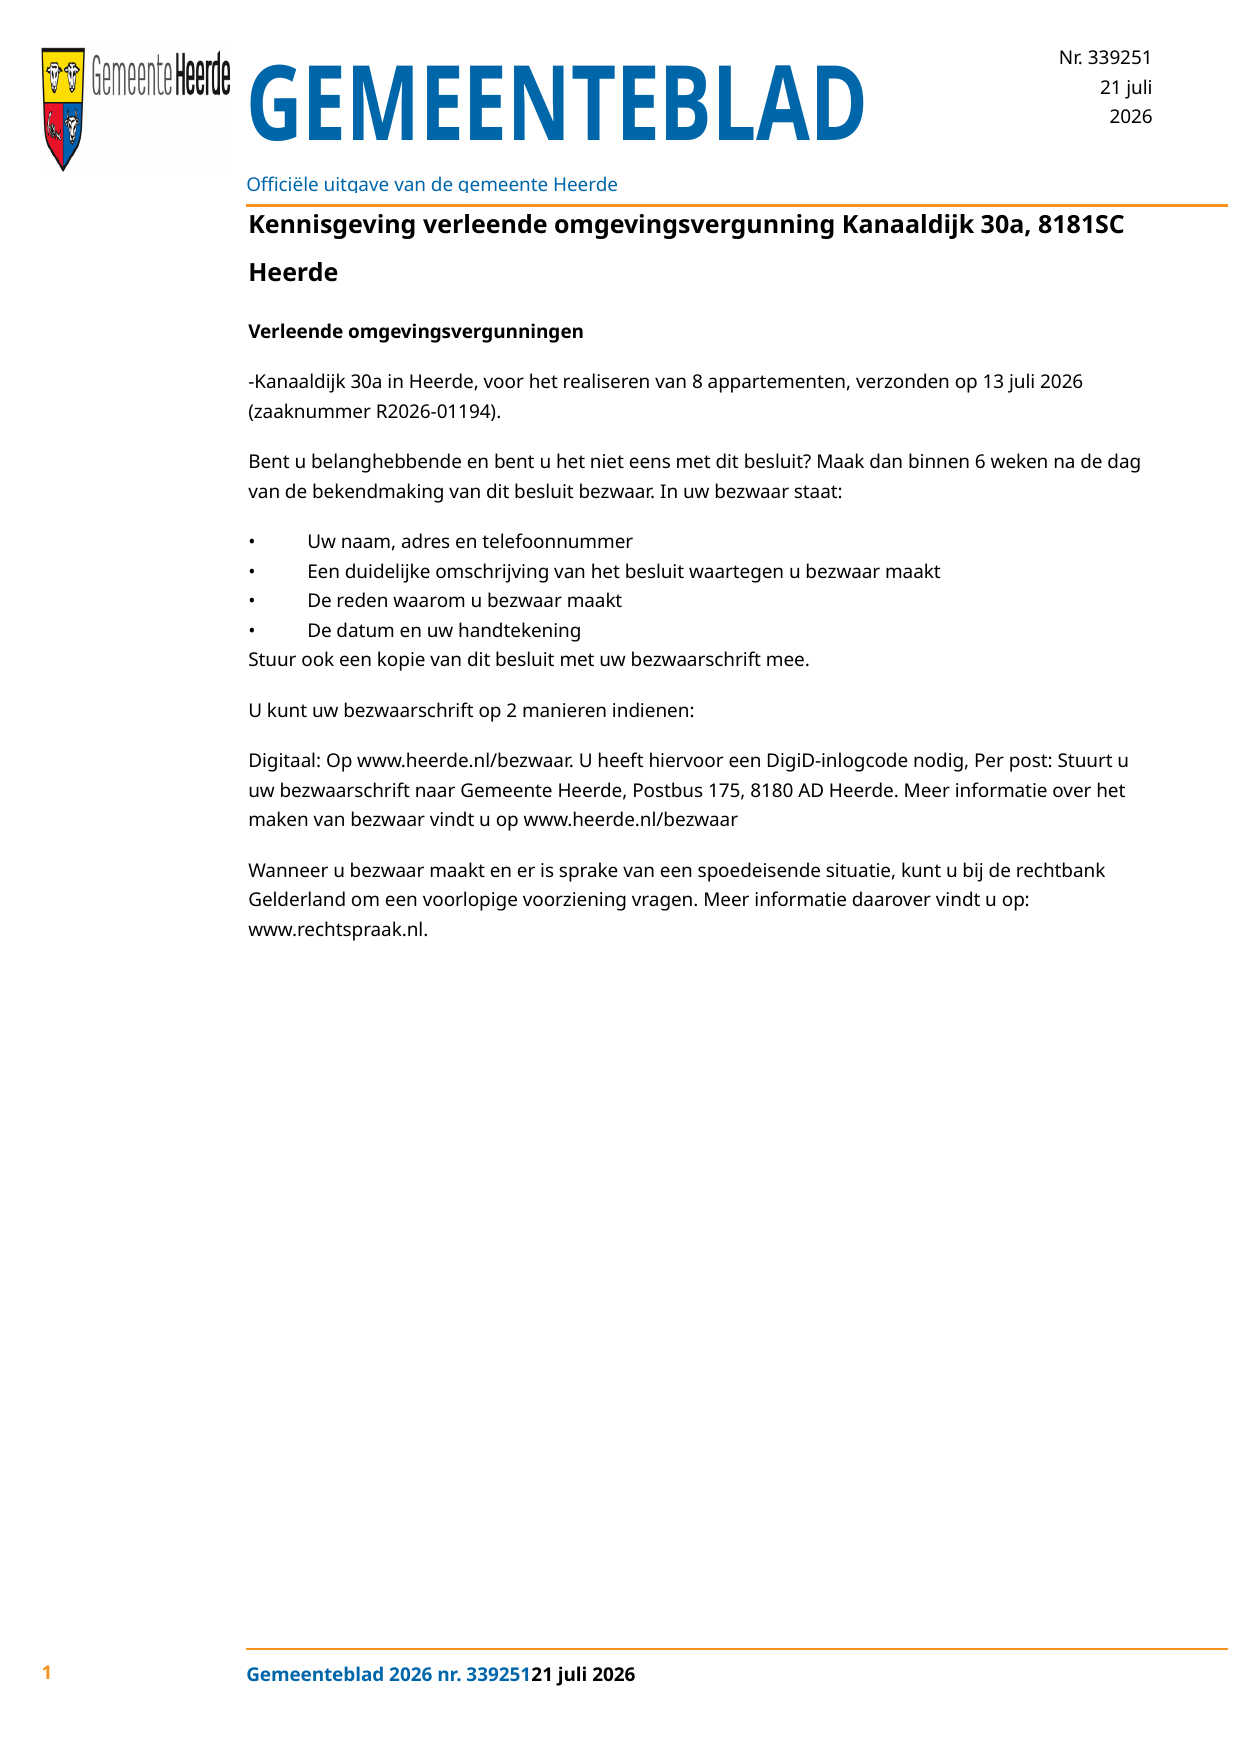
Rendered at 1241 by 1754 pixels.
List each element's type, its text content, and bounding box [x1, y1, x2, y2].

text Bent u belanghebbende en bent u het niet eens met dit besluit? Maak dan binnen 6 weken na de dag van de bekendmaking van dit besluit bezwaar. In uw bezwaar staat: [248, 448, 1152, 504]
text U kunt uw bezwaarschrift op 2 manieren indienen: [248, 697, 1152, 723]
list Een duidelijke omschrijving van het besluit waartegen u bezwaar maakt [248, 558, 1152, 584]
list Uw naam, adres en telefoonnummer [248, 528, 1152, 554]
list De datum en uw handtekening [248, 617, 1152, 643]
text Wanneer u bezwaar maakt en er is sprake van een spoedeisende situatie, kunt u bij de rechtbank Gelderland om een voorlopige voorziening vragen. Meer informatie daarover vindt u op: www.rechtspraak.nl. [248, 857, 1152, 942]
text -Kanaaldijk 30a in Heerde, voor het realiseren van 8 appartementen, verzonden op 13 juli 2026 (zaaknummer R2026-01194). [248, 368, 1152, 424]
text Digitaal: Op www.heerde.nl/bezwaar. U heeft hiervoor een DigiD-inlogcode nodig, Per post: Stuurt u uw bezwaarschrift naar Gemeente Heerde, Postbus 175, 8180 AD Heerde. Meer informatie over het maken van bezwaar vindt u op www.heerde.nl/bezwaar [248, 747, 1152, 832]
text Verleende omgevingsvergunningen [248, 318, 1152, 344]
text Kennisgeving verleende omgevingsvergunning Kanaaldijk 30a, 8181SC Heerde [248, 207, 1152, 288]
list De reden waarom u bezwaar maakt [248, 587, 1152, 613]
picture [41, 47, 231, 172]
text Stuur ook een kopie van dit besluit met uw bezwaarschrift mee. [248, 647, 1152, 672]
